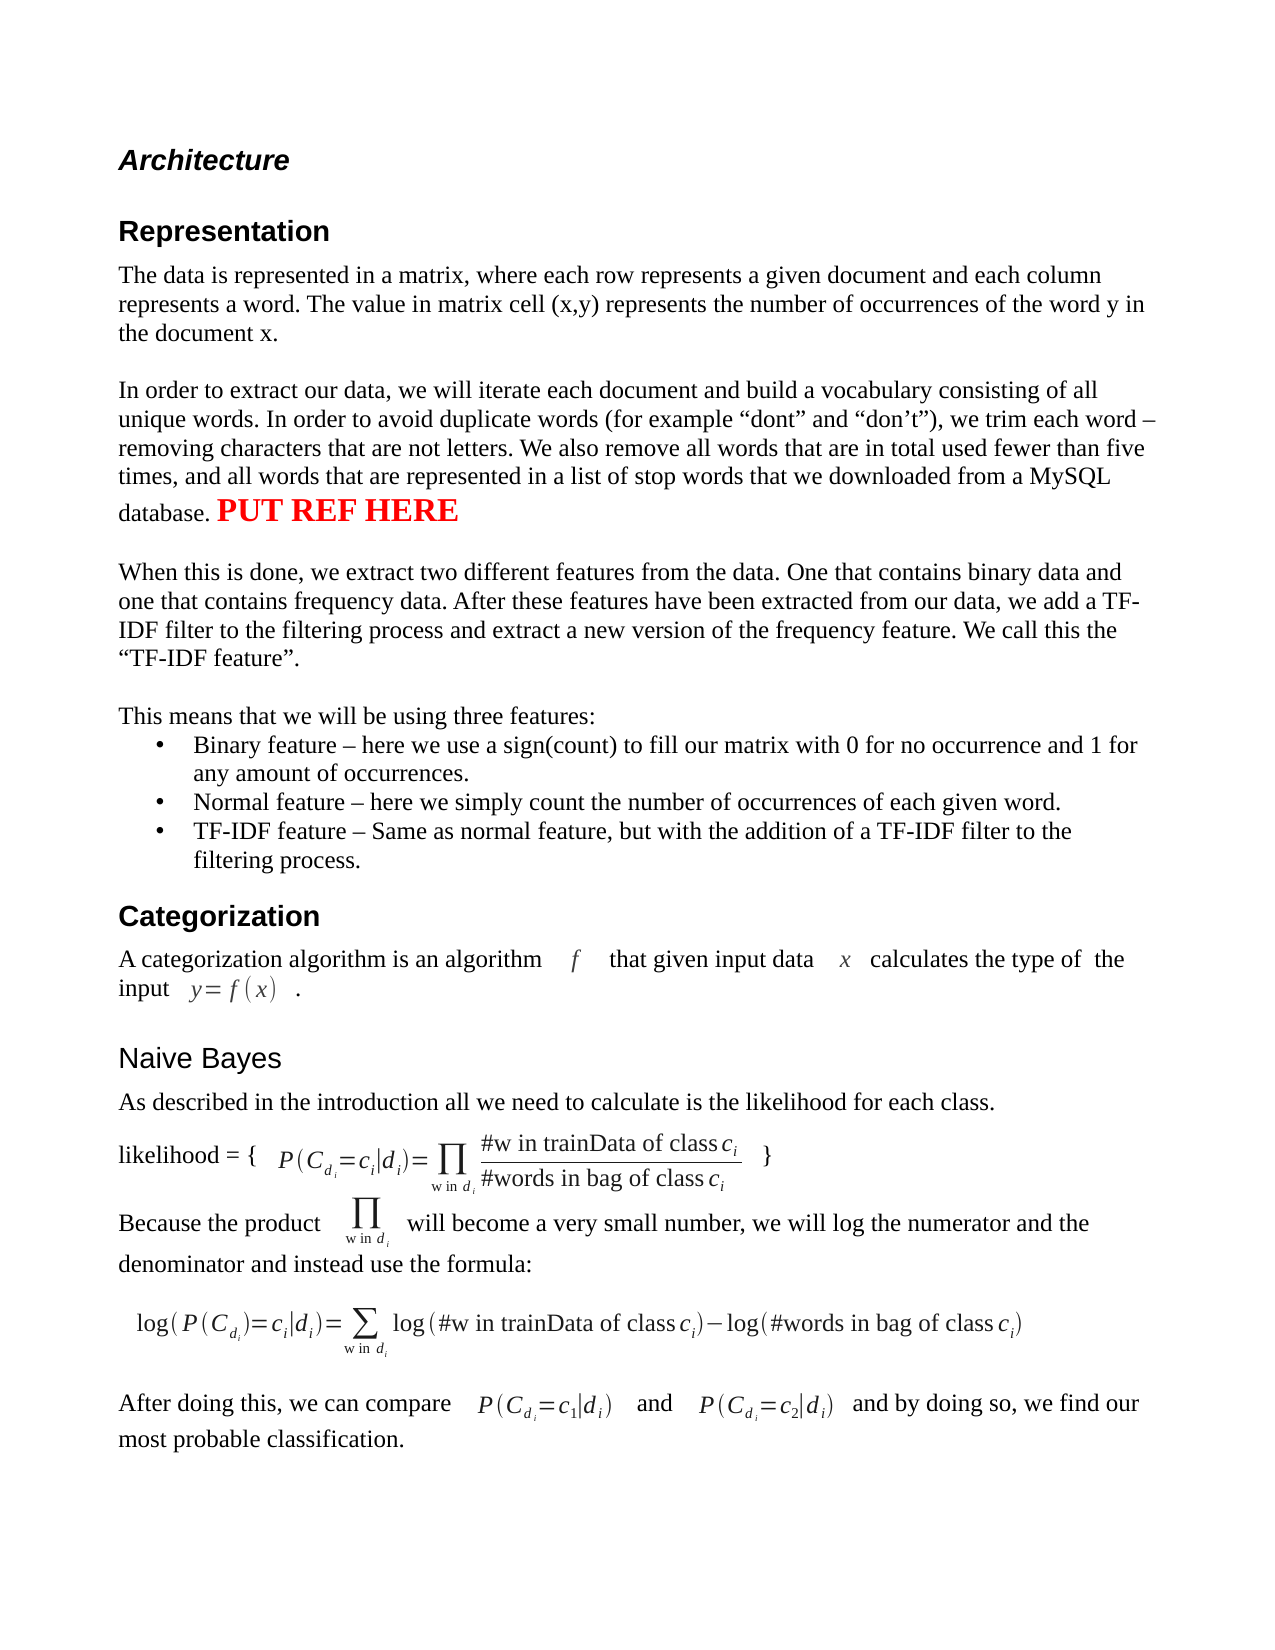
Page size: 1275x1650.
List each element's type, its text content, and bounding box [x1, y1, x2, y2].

title Naive Bayes [118, 1041, 1157, 1075]
list Normal feature – here we simply count the number of occurrences of each given word. [156, 787, 1157, 816]
text As described in the introduction all we need to calculate is the likelihood for each class. [118, 1087, 1157, 1116]
list TF-IDF feature – Same as normal feature, but with the addition of a TF-IDF filter to the filtering process. [156, 816, 1157, 873]
subtitle Representation [118, 214, 1157, 248]
text This means that we will be using three features: [118, 701, 1157, 730]
list Binary feature – here we use a sign(count) to fill our matrix with 0 for no occurrence and 1 for any amount of occurrences. [156, 730, 1157, 787]
text After doing this, we can compare and and by doing so, we find our most probable classification. [118, 1388, 1157, 1452]
text In order to extract our data, we will iterate each document and build a vocabulary consisting of all unique words. In order to avoid duplicate words (for example “dont” and “don’t”), we trim each word – removing characters that are not letters. We also remove all words that are in total used fewer than five times, and all words that are represented in a list of stop words that we downloaded from a MySQL database. PUT REF HERE [118, 375, 1157, 528]
text When this is done, we extract two different features from the data. One that contains binary data and one that contains frequency data. After these features have been extracted from our data, we add a TF-IDF filter to the filtering process and extract a new version of the frequency feature. We call this the “TF-IDF feature”. [118, 557, 1157, 672]
text Because the product will become a very small number, we will log the numerator and the denominator and instead use the formula: [118, 1196, 1157, 1278]
subtitle Architecture [118, 143, 1157, 177]
subtitle Categorization [118, 898, 1157, 932]
text likelihood = {} [118, 1129, 1157, 1196]
text The data is represented in a matrix, where each row represents a given document and each column represents a word. The value in matrix cell (x,y) represents the number of occurrences of the word y in the document x. [118, 260, 1157, 346]
text A categorization algorithm is an algorithm that given input data calculates the type of the input. [118, 944, 1157, 1004]
